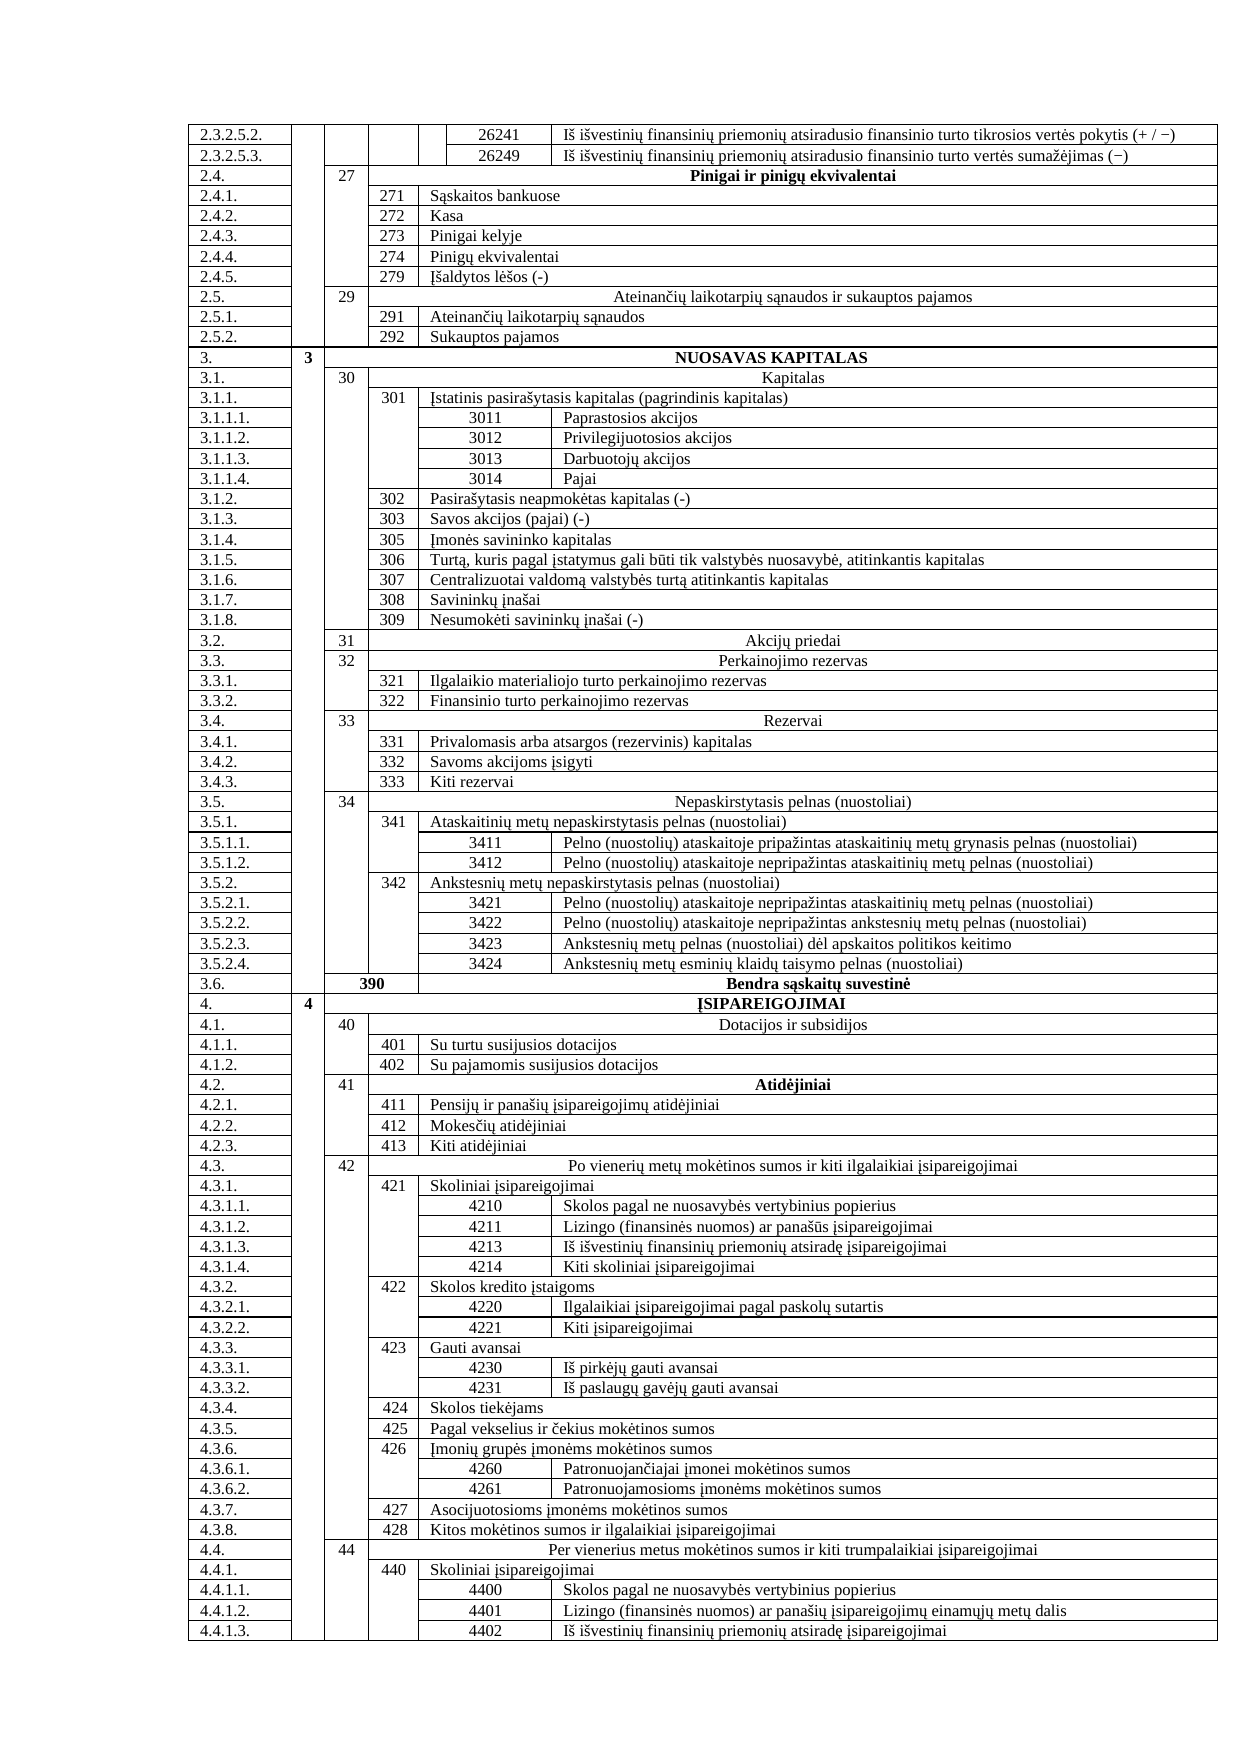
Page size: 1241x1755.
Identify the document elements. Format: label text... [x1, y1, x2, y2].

table_cell 4.3.2.2. [189, 1318, 291, 1337]
table_cell Pelno (nuostolių) ataskaitoje nepripažintas ankstesnių metų pelnas (nuostoliai) [552, 913, 1217, 932]
table_cell Ateinančių laikotarpių sąnaudos [419, 307, 1217, 326]
table_cell Kasa [419, 206, 1217, 225]
table_cell 4. [189, 994, 291, 1013]
table_cell 4.3.2.1. [189, 1297, 291, 1316]
table_cell 4.3.5. [189, 1419, 291, 1438]
table_cell 3.5.2.4. [189, 954, 291, 973]
table_cell 271 [369, 186, 418, 205]
table_cell 3.4.2. [189, 752, 291, 771]
table_cell 421 [369, 1176, 418, 1276]
table_cell Kapitalas [369, 368, 1217, 387]
table_cell Savos akcijos (pajai) (-) [419, 509, 1217, 528]
table_cell Pelno (nuostolių) ataskaitoje pripažintas ataskaitinių metų grynasis pelnas (nuostoliai) [552, 833, 1217, 852]
table_cell 4.4.1.1. [189, 1580, 291, 1599]
table_cell 273 [369, 226, 418, 245]
table_cell 26241 [447, 125, 551, 144]
table_cell 3.3.2. [189, 691, 291, 710]
table_cell Skolos kredito įstaigoms [419, 1277, 1217, 1296]
table_cell 34 [325, 792, 368, 973]
table_cell 4.2.1. [189, 1095, 291, 1114]
table_cell 2.4.1. [189, 186, 291, 205]
table_cell Pinigai ir pinigų ekvivalentai [369, 166, 1217, 185]
table_cell 4.3.6.1. [189, 1459, 291, 1478]
table_cell Iš paslaugų gavėjų gauti avansai [552, 1378, 1217, 1397]
table_cell 322 [369, 691, 418, 710]
table_cell Pinigų ekvivalentai [419, 246, 1217, 266]
table_cell 2.4.5. [189, 267, 291, 286]
table_cell 4.3.1.1. [189, 1196, 291, 1215]
table_cell Kitos mokėtinos sumos ir ilgalaikiai įsipareigojimai [419, 1520, 1217, 1539]
table_cell 4400 [419, 1580, 551, 1599]
table_cell 4.3.3.2. [189, 1378, 291, 1397]
table_cell 440 [369, 1560, 418, 1640]
table_cell 4.1.2. [189, 1055, 291, 1074]
table_cell 3424 [419, 954, 551, 973]
table_cell 27 [325, 166, 368, 286]
table_cell ĮSIPAREIGOJIMAI [325, 994, 1217, 1013]
table_cell 4.3. [189, 1156, 291, 1175]
table_cell Nepaskirstytasis pelnas (nuostoliai) [369, 792, 1217, 811]
table_cell Ilgalaikio materialiojo turto perkainojimo rezervas [419, 671, 1217, 690]
table_cell Bendra sąskaitų suvestinė [419, 974, 1217, 993]
table_cell 4.3.3. [189, 1338, 291, 1357]
table_cell 3.1.3. [189, 509, 291, 528]
table_cell 307 [369, 570, 418, 589]
table_cell Nesumokėti savininkų įnašai (-) [419, 610, 1217, 629]
table_cell 4.3.8. [189, 1520, 291, 1539]
table_cell 401 [369, 1035, 418, 1054]
table_cell Sukauptos pajamos [419, 327, 1217, 346]
table_cell 2.3.2.5.2. [189, 125, 291, 144]
table_cell 4230 [419, 1358, 551, 1377]
table_cell 4.4.1. [189, 1560, 291, 1579]
table_cell 4.3.3.1. [189, 1358, 291, 1377]
table_cell 4261 [419, 1479, 551, 1498]
table_cell 292 [369, 327, 418, 346]
table_cell 3013 [419, 449, 551, 468]
table_cell Sąskaitos bankuose [419, 186, 1217, 205]
table_cell 3.1.1. [189, 388, 291, 407]
table_cell 390 [325, 974, 418, 993]
table_cell 3. [189, 348, 291, 367]
table_cell Kiti atidėjiniai [419, 1136, 1217, 1155]
table_cell 341 [369, 812, 418, 872]
table_cell 3.5.1.2. [189, 853, 291, 872]
table_cell Rezervai [369, 711, 1217, 730]
table_cell 4.4.1.2. [189, 1600, 291, 1619]
table_cell [325, 125, 368, 164]
table_cell 4.1.1. [189, 1035, 291, 1054]
table_cell Skoliniai įsipareigojimai [419, 1560, 1217, 1579]
table_cell 291 [369, 307, 418, 326]
table_cell Pelno (nuostolių) ataskaitoje nepripažintas ataskaitinių metų pelnas (nuostoliai) [552, 853, 1217, 872]
table_cell Pelno (nuostolių) ataskaitoje nepripažintas ataskaitinių metų pelnas (nuostoliai) [552, 893, 1217, 912]
table_cell 4.3.1. [189, 1176, 291, 1195]
table_cell 306 [369, 550, 418, 569]
table_cell 4214 [419, 1257, 551, 1276]
table_cell [369, 125, 418, 164]
table_cell Turtą, kuris pagal įstatymus gali būti tik valstybės nuosavybė, atitinkantis kapitalas [419, 550, 1217, 569]
table_cell Ateinančių laikotarpių sąnaudos ir sukauptos pajamos [369, 287, 1217, 306]
table_cell 3011 [419, 408, 551, 427]
table_cell 40 [325, 1014, 368, 1074]
table_cell [419, 125, 446, 164]
table_cell 2.5. [189, 287, 291, 306]
table_cell Pajai [552, 469, 1217, 488]
table_cell 3.1.5. [189, 550, 291, 569]
table_cell Pinigai kelyje [419, 226, 1217, 245]
table_cell 3.1.1.3. [189, 449, 291, 468]
table_cell 4.3.6.2. [189, 1479, 291, 1498]
table_cell 3.1. [189, 368, 291, 387]
table_cell 2.3.2.5.3. [189, 145, 291, 164]
table_cell Lizingo (finansinės nuomos) ar panašių įsipareigojimų einamųjų metų dalis [552, 1600, 1217, 1619]
table_cell NUOSAVAS KAPITALAS [325, 348, 1217, 367]
table_cell 4210 [419, 1196, 551, 1215]
table_cell 2.4.3. [189, 226, 291, 245]
table_cell 3.1.1.2. [189, 428, 291, 447]
table_cell 4.1. [189, 1014, 291, 1033]
table_cell Kiti rezervai [419, 772, 1217, 791]
table_cell 4.4. [189, 1540, 291, 1559]
table_cell Iš išvestinių finansinių priemonių atsiradusio finansinio turto tikrosios vertės pokytis (+ / −) [552, 125, 1217, 144]
table_cell 3.4. [189, 711, 291, 730]
table_cell 3.1.1.1. [189, 408, 291, 427]
table_cell 3421 [419, 893, 551, 912]
table_cell Lizingo (finansinės nuomos) ar panašūs įsipareigojimai [552, 1216, 1217, 1236]
table_cell Skolos tiekėjams [419, 1398, 1217, 1417]
table_cell 3012 [419, 428, 551, 447]
table_cell 3.5. [189, 792, 291, 811]
table_cell Iš pirkėjų gauti avansai [552, 1358, 1217, 1377]
table_cell 423 [369, 1338, 418, 1397]
table_cell Ankstesnių metų esminių klaidų taisymo pelnas (nuostoliai) [552, 954, 1217, 973]
table_cell Ataskaitinių metų nepaskirstytasis pelnas (nuostoliai) [419, 812, 1217, 831]
table_cell 4.3.2. [189, 1277, 291, 1296]
table_cell Per vienerius metus mokėtinos sumos ir kiti trumpalaikiai įsipareigojimai [369, 1540, 1217, 1559]
table_cell 2.5.2. [189, 327, 291, 346]
table_cell 32 [325, 651, 368, 710]
table_cell 42 [325, 1156, 368, 1539]
table_cell 3.1.6. [189, 570, 291, 589]
table_cell Ankstesnių metų nepaskirstytasis pelnas (nuostoliai) [419, 873, 1217, 892]
table_cell 26249 [447, 145, 551, 164]
table_cell 3411 [419, 833, 551, 852]
table_cell 3 [292, 348, 324, 993]
table_cell 333 [369, 772, 418, 791]
table_cell Skoliniai įsipareigojimai [419, 1176, 1217, 1195]
table_cell 425 [369, 1419, 418, 1438]
table_cell 33 [325, 711, 368, 791]
table_cell 4220 [419, 1297, 551, 1316]
table_cell 3412 [419, 853, 551, 872]
table_cell Įmonės savininko kapitalas [419, 529, 1217, 548]
table_cell 29 [325, 287, 368, 346]
table_cell 303 [369, 509, 418, 528]
table_cell 428 [369, 1520, 418, 1539]
table_cell 331 [369, 731, 418, 751]
table_cell 3.5.2.3. [189, 934, 291, 953]
table_cell 3.1.8. [189, 610, 291, 629]
table_cell Skolos pagal ne nuosavybės vertybinius popierius [552, 1580, 1217, 1599]
table_cell Privilegijuotosios akcijos [552, 428, 1217, 447]
table_cell 411 [369, 1095, 418, 1114]
table_cell 279 [369, 267, 418, 286]
table_cell 41 [325, 1075, 368, 1155]
table_cell Įšaldytos lėšos (-) [419, 267, 1217, 286]
table_cell Su turtu susijusios dotacijos [419, 1035, 1217, 1054]
table_cell 3.6. [189, 974, 291, 993]
table_cell Atidėjiniai [369, 1075, 1217, 1094]
table_cell 427 [369, 1499, 418, 1518]
table_cell Centralizuotai valdomą valstybės turtą atitinkantis kapitalas [419, 570, 1217, 589]
table_cell 4231 [419, 1378, 551, 1397]
table_cell 3014 [419, 469, 551, 488]
table_cell 3.3. [189, 651, 291, 670]
table_cell Savoms akcijoms įsigyti [419, 752, 1217, 771]
table_cell 3.4.3. [189, 772, 291, 791]
table_cell 274 [369, 246, 418, 266]
table_cell 412 [369, 1115, 418, 1134]
table_cell 342 [369, 873, 418, 973]
table_cell 3.2. [189, 630, 291, 649]
table_cell 4.2.2. [189, 1115, 291, 1134]
table_cell 424 [369, 1398, 418, 1417]
table_cell Iš išvestinių finansinių priemonių atsiradę įsipareigojimai [552, 1621, 1217, 1640]
table_cell Iš išvestinių finansinių priemonių atsiradusio finansinio turto vertės sumažėjimas (−) [552, 145, 1217, 164]
table_cell 3.1.7. [189, 590, 291, 609]
table_cell 2.4.4. [189, 246, 291, 266]
table_cell 4401 [419, 1600, 551, 1619]
table_cell Pagal vekselius ir čekius mokėtinos sumos [419, 1419, 1217, 1438]
table_cell Mokesčių atidėjiniai [419, 1115, 1217, 1134]
table_cell 302 [369, 489, 418, 508]
table_cell 3.5.2.1. [189, 893, 291, 912]
table_cell 305 [369, 529, 418, 548]
table_cell 3422 [419, 913, 551, 932]
table_cell [292, 125, 324, 346]
table_cell 4213 [419, 1237, 551, 1256]
table_cell 4260 [419, 1459, 551, 1478]
table_cell 332 [369, 752, 418, 771]
table_cell 4.4.1.3. [189, 1621, 291, 1640]
table_cell 4.3.1.4. [189, 1257, 291, 1276]
table_cell 4.3.7. [189, 1499, 291, 1518]
table_cell Asocijuotosioms įmonėms mokėtinos sumos [419, 1499, 1217, 1518]
table_cell 3.3.1. [189, 671, 291, 690]
table_cell 3.1.4. [189, 529, 291, 548]
table_cell 422 [369, 1277, 418, 1337]
table_cell 2.4.2. [189, 206, 291, 225]
table_cell Perkainojimo rezervas [369, 651, 1217, 670]
table_cell 301 [369, 388, 418, 488]
table_cell 4.3.4. [189, 1398, 291, 1417]
table_cell Skolos pagal ne nuosavybės vertybinius popierius [552, 1196, 1217, 1215]
table_cell 413 [369, 1136, 418, 1155]
table_cell 4.3.1.2. [189, 1216, 291, 1236]
table_cell Privalomasis arba atsargos (rezervinis) kapitalas [419, 731, 1217, 751]
table_cell 3.1.2. [189, 489, 291, 508]
table_cell 4 [292, 994, 324, 1640]
table_cell 309 [369, 610, 418, 629]
table_cell 3.4.1. [189, 731, 291, 751]
table_cell Įstatinis pasirašytasis kapitalas (pagrindinis kapitalas) [419, 388, 1217, 407]
table_cell Patronuojamosioms įmonėms mokėtinos sumos [552, 1479, 1217, 1498]
table_cell Kiti skoliniai įsipareigojimai [552, 1257, 1217, 1276]
table_cell Iš išvestinių finansinių priemonių atsiradę įsipareigojimai [552, 1237, 1217, 1256]
table_cell 4.2. [189, 1075, 291, 1094]
table_cell Paprastosios akcijos [552, 408, 1217, 427]
table_cell 4.2.3. [189, 1136, 291, 1155]
table_cell 3.5.1.1. [189, 833, 291, 852]
table_cell 4211 [419, 1216, 551, 1236]
table_cell Darbuotojų akcijos [552, 449, 1217, 468]
table_cell 3.1.1.4. [189, 469, 291, 488]
table_cell 2.5.1. [189, 307, 291, 326]
table_cell Pasirašytasis neapmokėtas kapitalas (-) [419, 489, 1217, 508]
table_cell 4402 [419, 1621, 551, 1640]
table_cell 426 [369, 1439, 418, 1498]
table_cell 402 [369, 1055, 418, 1074]
table_cell 44 [325, 1540, 368, 1640]
table_cell Ilgalaikiai įsipareigojimai pagal paskolų sutartis [552, 1297, 1217, 1316]
table_cell Kiti įsipareigojimai [552, 1318, 1217, 1337]
table_cell Savininkų įnašai [419, 590, 1217, 609]
table_cell 30 [325, 368, 368, 629]
table_cell 31 [325, 630, 368, 649]
table_cell Dotacijos ir subsidijos [369, 1014, 1217, 1033]
table_cell 321 [369, 671, 418, 690]
table_cell Ankstesnių metų pelnas (nuostoliai) dėl apskaitos politikos keitimo [552, 934, 1217, 953]
table_cell Gauti avansai [419, 1338, 1217, 1357]
table_cell Finansinio turto perkainojimo rezervas [419, 691, 1217, 710]
table_cell 2.4. [189, 166, 291, 185]
table_cell Po vienerių metų mokėtinos sumos ir kiti ilgalaikiai įsipareigojimai [369, 1156, 1217, 1175]
table_cell 272 [369, 206, 418, 225]
table_cell 3.5.2.2. [189, 913, 291, 932]
table_cell Įmonių grupės įmonėms mokėtinos sumos [419, 1439, 1217, 1458]
table_cell 308 [369, 590, 418, 609]
table_cell 3423 [419, 934, 551, 953]
table_cell 4.3.6. [189, 1439, 291, 1458]
table_cell 4.3.1.3. [189, 1237, 291, 1256]
table_cell Pensijų ir panašių įsipareigojimų atidėjiniai [419, 1095, 1217, 1114]
table_cell 3.5.1. [189, 812, 291, 831]
table_cell Su pajamomis susijusios dotacijos [419, 1055, 1217, 1074]
table_cell 3.5.2. [189, 873, 291, 892]
table_cell Patronuojančiajai įmonei mokėtinos sumos [552, 1459, 1217, 1478]
table_cell 4221 [419, 1318, 551, 1337]
table_cell Akcijų priedai [369, 630, 1217, 649]
